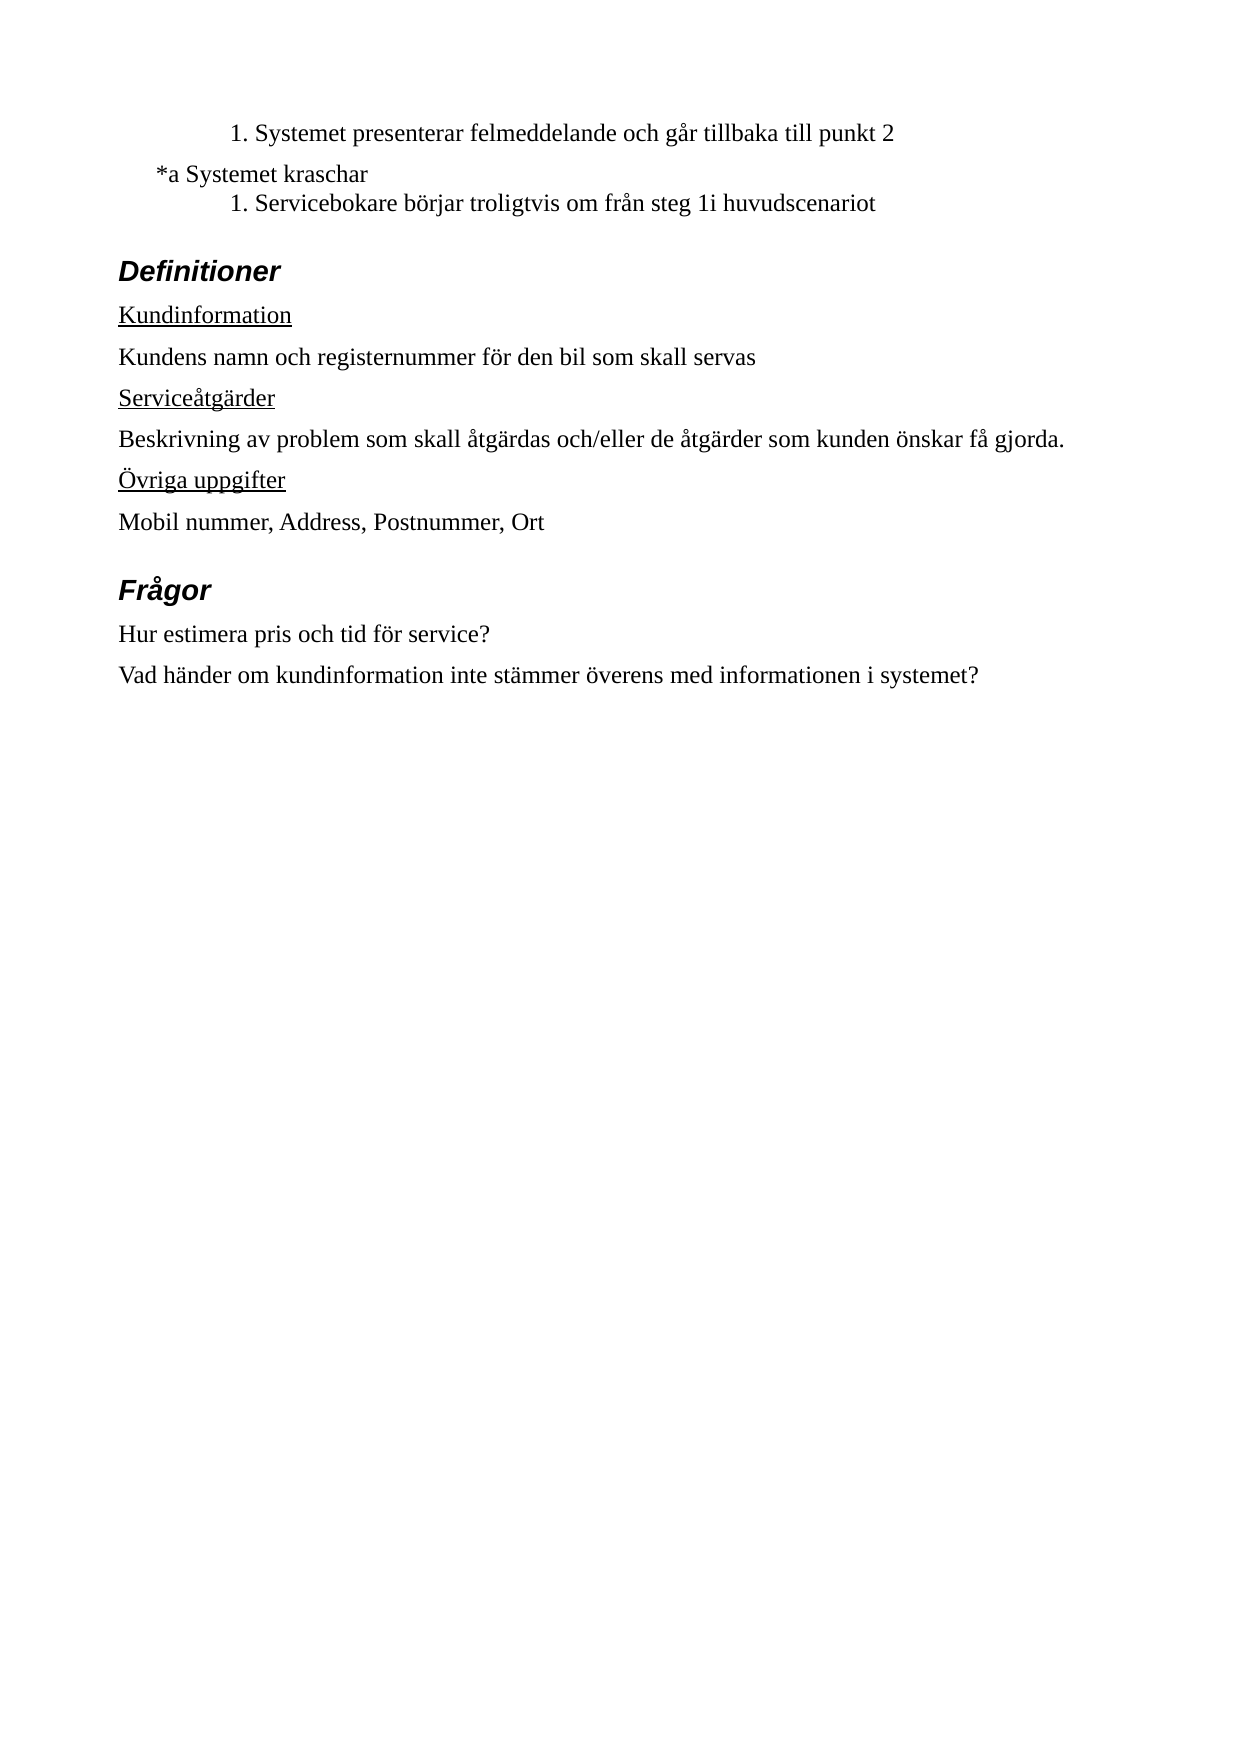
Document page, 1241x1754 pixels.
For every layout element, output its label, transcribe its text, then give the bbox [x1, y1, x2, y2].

text Övriga uppgifter [118, 465, 1122, 494]
text Hur estimera pris och tid för service? [118, 619, 1122, 648]
subtitle Definitioner [118, 254, 1122, 288]
subtitle Frågor [118, 573, 1122, 606]
text Vad händer om kundinformation inte stämmer överens med informationen i systemet? [118, 660, 1122, 689]
list 1. Systemet presenterar felmeddelande och går tillbaka till punkt 2 [118, 118, 1122, 147]
text Kundens namn och registernummer för den bil som skall servas [118, 342, 1122, 370]
text Kundinformation [118, 300, 1122, 329]
text Beskrivning av problem som skall åtgärdas och/eller de åtgärder som kunden önskar få gjorda. [118, 424, 1122, 453]
text Mobil nummer, Address, Postnummer, Ort [118, 507, 1122, 535]
text Serviceåtgärder [118, 383, 1122, 412]
list *a Systemet kraschar 1. Servicebokare börjar troligtvis om från steg 1i huvudscenariot [118, 159, 1122, 217]
